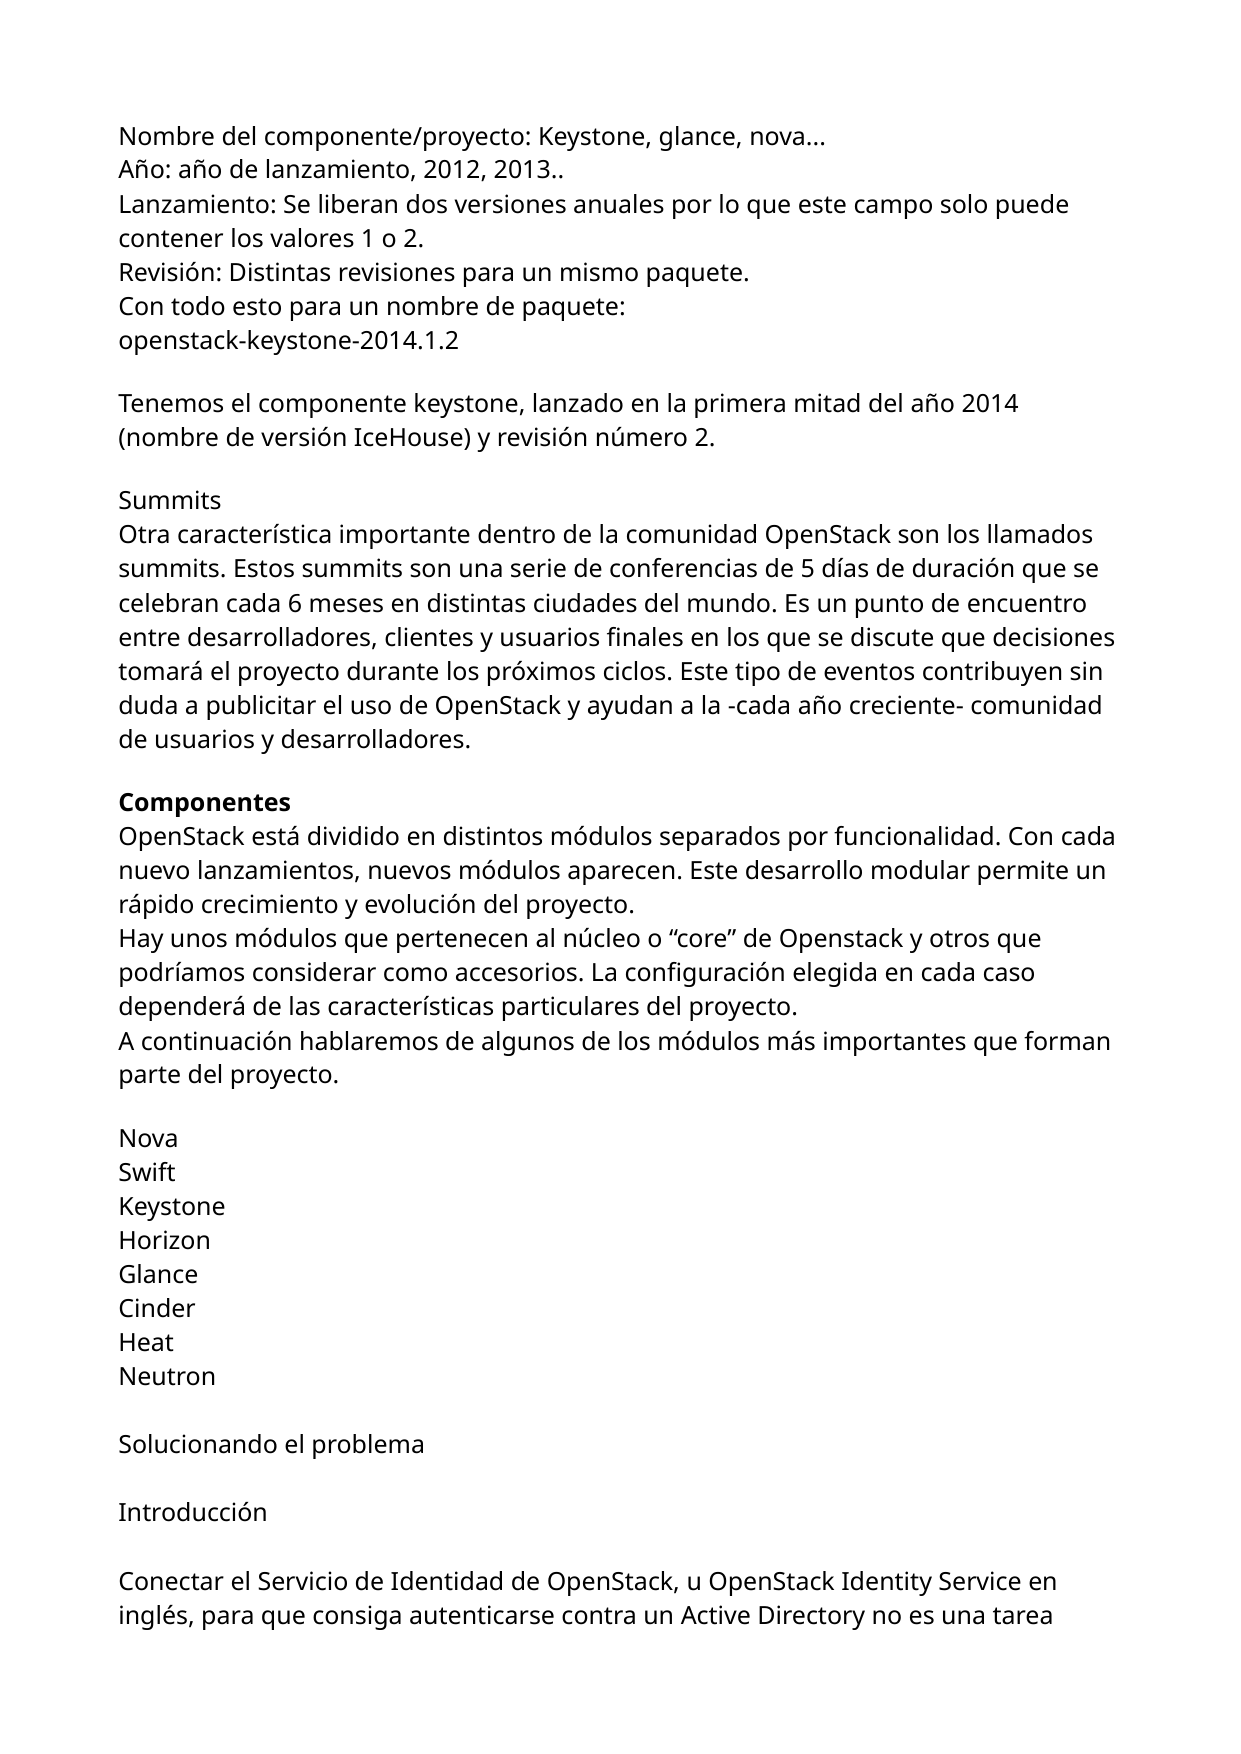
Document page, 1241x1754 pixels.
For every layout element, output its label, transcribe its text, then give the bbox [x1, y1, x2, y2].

text Heat [118, 1325, 1122, 1359]
text Nova [118, 1120, 1122, 1154]
text Revisión: Distintas revisiones para un mismo paquete. [118, 254, 1122, 288]
text Año: año de lanzamiento, 2012, 2013.. [118, 152, 1122, 186]
text Horizon [118, 1223, 1122, 1257]
text Swift [118, 1154, 1122, 1188]
text OpenStack está dividido en distintos módulos separados por funcionalidad. Con cada nuevo lanzamientos, nuevos módulos aparecen. Este desarrollo modular permite un rápido crecimiento y evolución del proyecto. [118, 819, 1122, 921]
text Otra característica importante dentro de la comunidad OpenStack son los llamados summits. Estos summits son una serie de conferencias de 5 días de duración que se celebran cada 6 meses en distintas ciudades del mundo. Es un punto de encuentro entre desarrolladores, clientes y usuarios finales en los que se discute que decisiones tomará el proyecto durante los próximos ciclos. Este tipo de eventos contribuyen sin duda a publicitar el uso de OpenStack y ayudan a la -cada año creciente- comunidad de usuarios y desarrolladores. [118, 517, 1122, 756]
text Con todo esto para un nombre de paquete: [118, 288, 1122, 322]
text Cinder [118, 1291, 1122, 1325]
text Keystone [118, 1188, 1122, 1223]
text Hay unos módulos que pertenecen al núcleo o “core” de Openstack y otros que podríamos considerar como accesorios. La configuración elegida en cada caso dependerá de las características particulares del proyecto. [118, 921, 1122, 1023]
text openstack-keystone-2014.1.2 [118, 322, 1122, 357]
text Neutron [118, 1359, 1122, 1393]
text Introducción [118, 1495, 1122, 1529]
text A continuación hablaremos de algunos de los módulos más importantes que forman parte del proyecto. [118, 1023, 1122, 1091]
text Nombre del componente/proyecto: Keystone, glance, nova... [118, 118, 1122, 152]
text Tenemos el componente keystone, lanzado en la primera mitad del año 2014 (nombre de versión IceHouse) y revisión número 2. [118, 386, 1122, 454]
text Solucionando el problema [118, 1427, 1122, 1461]
text Lanzamiento: Se liberan dos versiones anuales por lo que este campo solo puede contener los valores 1 o 2. [118, 186, 1122, 254]
text Glance [118, 1257, 1122, 1291]
text Componentes [118, 785, 1122, 819]
text Summits [118, 483, 1122, 517]
text Conectar el Servicio de Identidad de OpenStack, u OpenStack Identity Service en inglés, para que consiga autenticarse contra un Active Directory no es una tarea [118, 1563, 1122, 1631]
